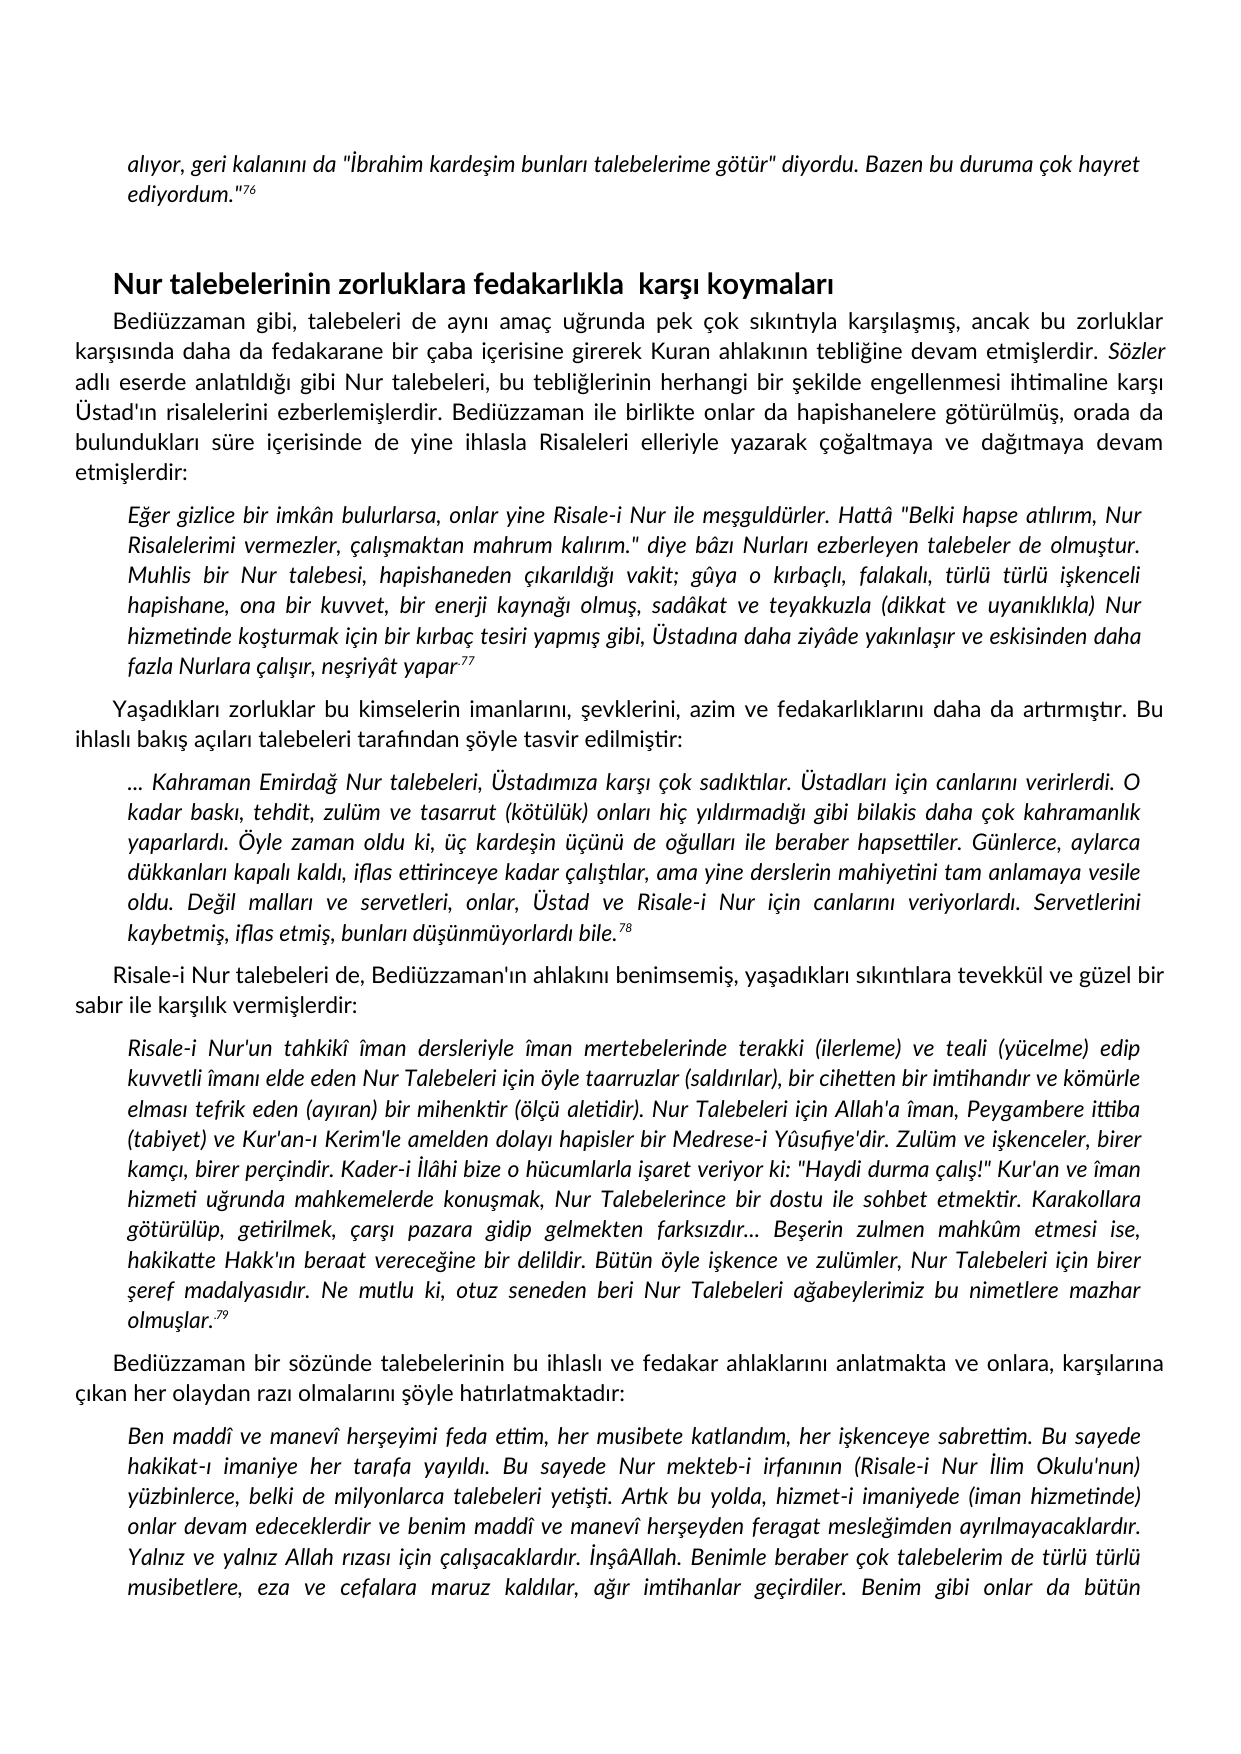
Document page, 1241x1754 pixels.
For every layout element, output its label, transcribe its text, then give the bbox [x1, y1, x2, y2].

text Bediüzzaman bir sözünde talebelerinin bu ihlaslı ve fedakar ahlaklarını anlatmakta ve onlara, karşılarına çıkan her olaydan razı olmalarını şöyle hatırlatmaktadır: [75, 1348, 1165, 1406]
text Ben maddî ve manevî herşeyimi feda ettim, her musibete katlandım, her işkenceye sabrettim. Bu sayede hakikat-ı imaniye her tarafa yayıldı. Bu sayede Nur mekteb-i irfanının (Risale-i Nur İlim Okulu'nun) yüzbinlerce, belki de milyonlarca talebeleri yetişti. Artık bu yolda, hizmet-i imaniyede (iman hizmetinde) onlar devam edeceklerdir ve benim maddî ve manevî herşeyden feragat mesleğimden ayrılmayacaklardır. Yalnız ve yalnız Allah rızası için çalışacaklardır. İnşâAllah. Benimle beraber çok talebelerim de türlü türlü musibetlere, eza ve cefalara maruz kaldılar, ağır imtihanlar geçirdiler. Benim gibi onlar da bütün [127, 1421, 1143, 1600]
text Bediüzzaman gibi, talebeleri de aynı amaç uğrunda pek çok sıkıntıyla karşılaşmış, ancak bu zorluklar karşısında daha da fedakarane bir çaba içerisine girerek Kuran ahlakının tebliğine devam etmişlerdir. Sözler adlı eserde anlatıldığı gibi Nur talebeleri, bu tebliğlerinin herhangi bir şekilde engellenmesi ihtimaline karşı Üstad'ın risalelerini ezberlemişlerdir. Bediüzzaman ile birlikte onlar da hapishanelere götürülmüş, orada da bulundukları süre içerisinde de yine ihlasla Risaleleri elleriyle yazarak çoğaltmaya ve dağıtmaya devam etmişlerdir: [75, 307, 1165, 485]
text Yaşadıkları zorluklar bu kimselerin imanlarını, şevklerini, azim ve fedakarlıklarını daha da artırmıştır. Bu ihlaslı bakış açıları talebeleri tarafından şöyle tasvir edilmiştir: [75, 694, 1165, 752]
text Eğer gizlice bir imkân bulurlarsa, onlar yine Risale-i Nur ile meşguldürler. Hattâ "Belki hapse atılırım, Nur Risalelerimi vermezler, çalışmaktan mahrum kalırım." diye bâzı Nurları ezberleyen talebeler de olmuştur. Muhlis bir Nur talebesi, hapishaneden çıkarıldığı vakit; gûya o kırbaçlı, falakalı, türlü türlü işkenceli hapishane, ona bir kuvvet, bir enerji kaynağı olmuş, sadâkat ve teyakkuzla (dikkat ve uyanıklıkla) Nur hizmetinde koşturmak için bir kırbaç tesiri yapmış gibi, Üstadına daha ziyâde yakınlaşır ve eskisinden daha fazla Nurlara çalışır, neşriyât yapar.77 [127, 501, 1143, 679]
text alıyor, geri kalanını da "İbrahim kardeşim bunları talebelerime götür" diyordu. Bazen bu duruma çok hayret ediyordum."76 [127, 150, 1143, 208]
text ... Kahraman Emirdağ Nur talebeleri, Üstadımıza karşı çok sadıktılar. Üstadları için canlarını verirlerdi. O kadar baskı, tehdit, zulüm ve tasarrut (kötülük) onları hiç yıldırmadığı gibi bilakis daha çok kahramanlık yaparlardı. Öyle zaman oldu ki, üç kardeşin üçünü de oğulları ile beraber hapsettiler. Günlerce, aylarca dükkanları kapalı kaldı, iflas ettirinceye kadar çalıştılar, ama yine derslerin mahiyetini tam anlamaya vesile oldu. Değil malları ve servetleri, onlar, Üstad ve Risale-i Nur için canlarını veriyorlardı. Servetlerini kaybetmiş, iflas etmiş, bunları düşünmüyorlardı bile.78 [127, 767, 1143, 946]
text Risale-i Nur'un tahkikî îman dersleriyle îman mertebelerinde terakki (ilerleme) ve teali (yücelme) edip kuvvetli îmanı elde eden Nur Talebeleri için öyle taarruzlar (saldırılar), bir cihetten bir imtihandır ve kömürle elması tefrik eden (ayıran) bir mihenktir (ölçü aletidir). Nur Talebeleri için Allah'a îman, Peygambere ittiba (tabiyet) ve Kur'an-ı Kerim'le amelden dolayı hapisler bir Medrese-i Yûsufiye'dir. Zulüm ve işkenceler, birer kamçı, birer perçindir. Kader-i İlâhi bize o hücumlarla işaret veriyor ki: "Haydi durma çalış!" Kur'an ve îman hizmeti uğrunda mahkemelerde konuşmak, Nur Talebelerince bir dostu ile sohbet etmektir. Karakollara götürülüp, getirilmek, çarşı pazara gidip gelmekten farksızdır... Beşerin zulmen mahkûm etmesi ise, hakikatte Hakk'ın beraat vereceğine bir delildir. Bütün öyle işkence ve zulümler, Nur Talebeleri için birer şeref madalyasıdır. Ne mutlu ki, otuz seneden beri Nur Talebeleri ağabeylerimiz bu nimetlere mazhar olmuşlar..79 [127, 1034, 1143, 1333]
subtitle Nur talebelerinin zorluklara fedakarlıkla karşı koymaları [112, 266, 1165, 301]
text Risale-i Nur talebeleri de, Bediüzzaman'ın ahlakını benimsemiş, yaşadıkları sıkıntılara tevekkül ve güzel bir sabır ile karşılık vermişlerdir: [75, 961, 1165, 1019]
